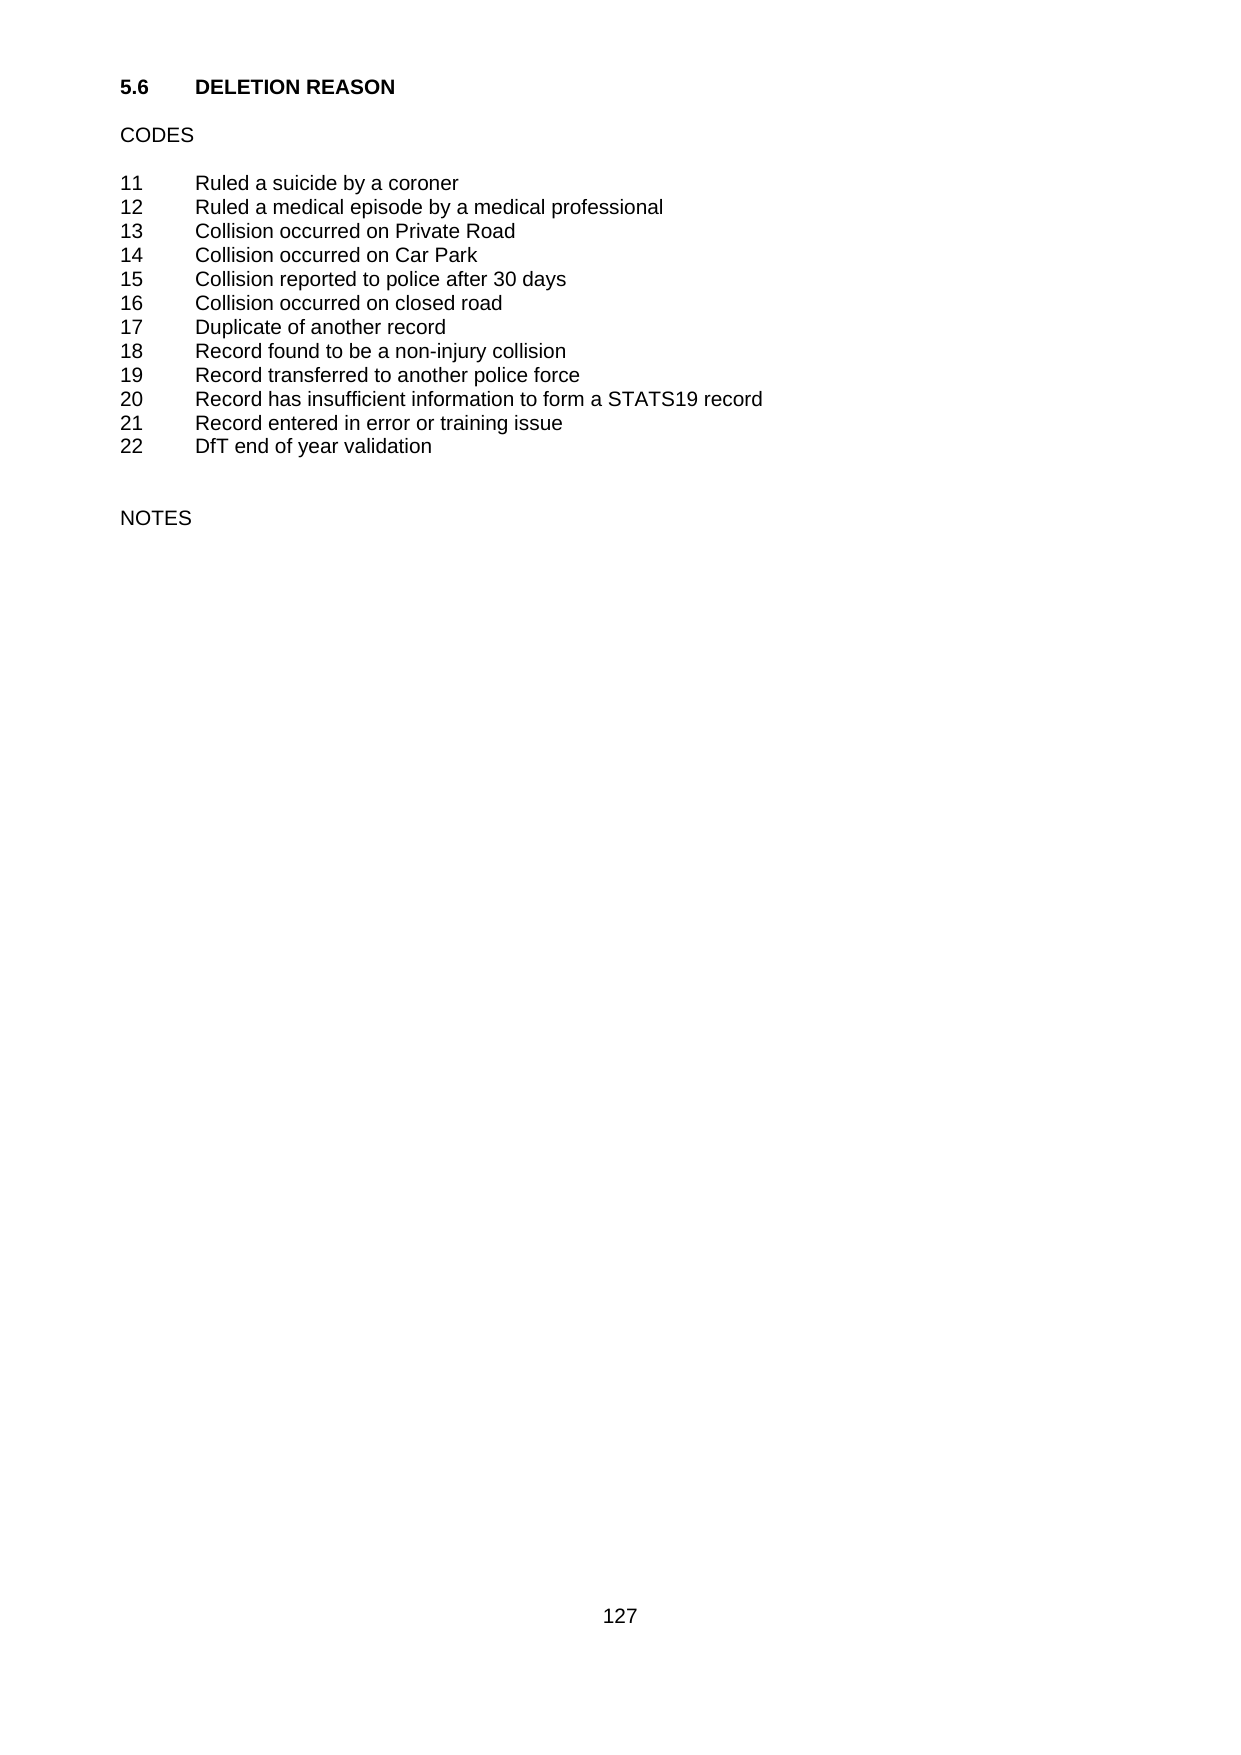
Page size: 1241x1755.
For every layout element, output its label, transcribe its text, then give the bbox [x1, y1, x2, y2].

text 22 DfT end of year validation [120, 434, 1120, 458]
text 13 Collision occurred on Private Road [120, 219, 1120, 243]
text 17 Duplicate of another record [120, 314, 1120, 338]
text 12 Ruled a medical episode by a medical professional [120, 195, 1120, 219]
text 16 Collision occurred on closed road [120, 291, 1120, 314]
text 19 Record transferred to another police force [120, 362, 1120, 386]
text 21 Record entered in error or training issue [120, 410, 1120, 434]
text 14 Collision occurred on Car Park [120, 243, 1120, 267]
text 20 Record has insufficient information to form a STATS19 record [120, 386, 1120, 410]
text CODES [120, 123, 1120, 147]
text NOTES [120, 506, 1120, 530]
text 5.6 DELETION REASON [120, 75, 1120, 99]
text 11 Ruled a suicide by a coroner [120, 171, 1120, 195]
text 15 Collision reported to police after 30 days [120, 267, 1120, 291]
text 18 Record found to be a non-injury collision [120, 338, 1120, 362]
